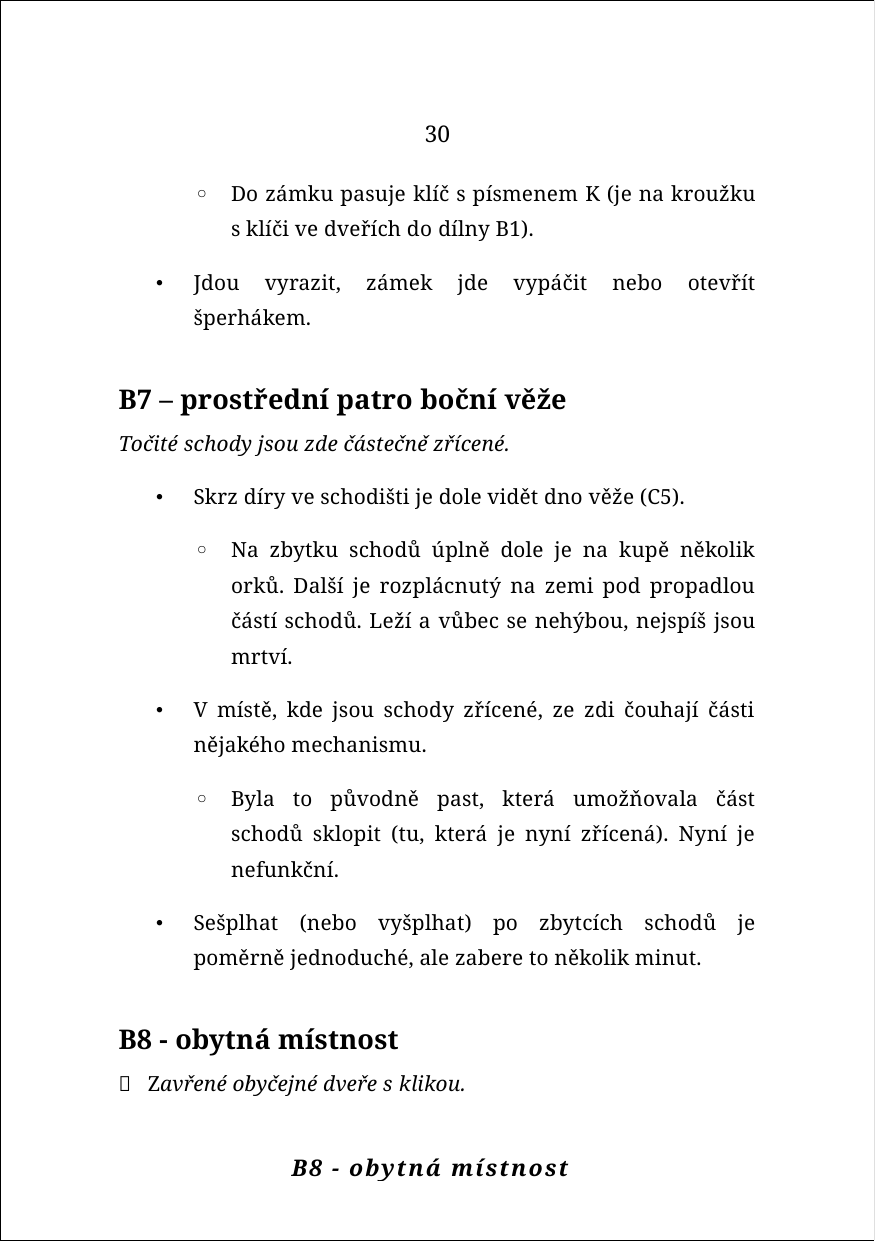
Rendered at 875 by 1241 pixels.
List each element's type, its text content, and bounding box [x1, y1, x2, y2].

list Na zbytku schodů úplně dole je na kupě několik orků. Další je rozplácnutý na zemi pod propadlou částí schodů. Leží a⁠ vůbec se nehýbou, nejspíš jsou mrtví. [193, 535, 756, 670]
text Točité schody jsou zde částečně zřícené. [118, 429, 756, 457]
subtitle B7 – prostřední patro boční věže [118, 380, 756, 417]
list Skrz díry ve schodišti je dole vidět dno věže (C5). [156, 482, 756, 510]
subtitle B8 - obytná místnost [118, 1020, 756, 1057]
list Jdou vyrazit, zámek jde vypáčit nebo otevřít šperhákem. [156, 268, 756, 332]
list V⁠ místě, kde jsou schody zřícené, ze zdi čouhají části nějakého mechanismu. [156, 695, 756, 759]
text 🚪 Zavřené obyčejné dveře s⁠ klikou. [118, 1069, 756, 1097]
list Sešplhat (nebo vyšplhat) po zbytcích schodů je poměrně jednoduché, ale zabere to několik minut. [156, 908, 756, 972]
list Byla to původně past, která umožňovala část schodů sklopit (tu, která je nyní zřícená). Nyní je nefunkční. [193, 784, 756, 883]
list Do zámku pasuje klíč s⁠ písmenem K⁠ (je na kroužku s⁠ klíči ve dveřích do dílny B1). [193, 179, 756, 243]
